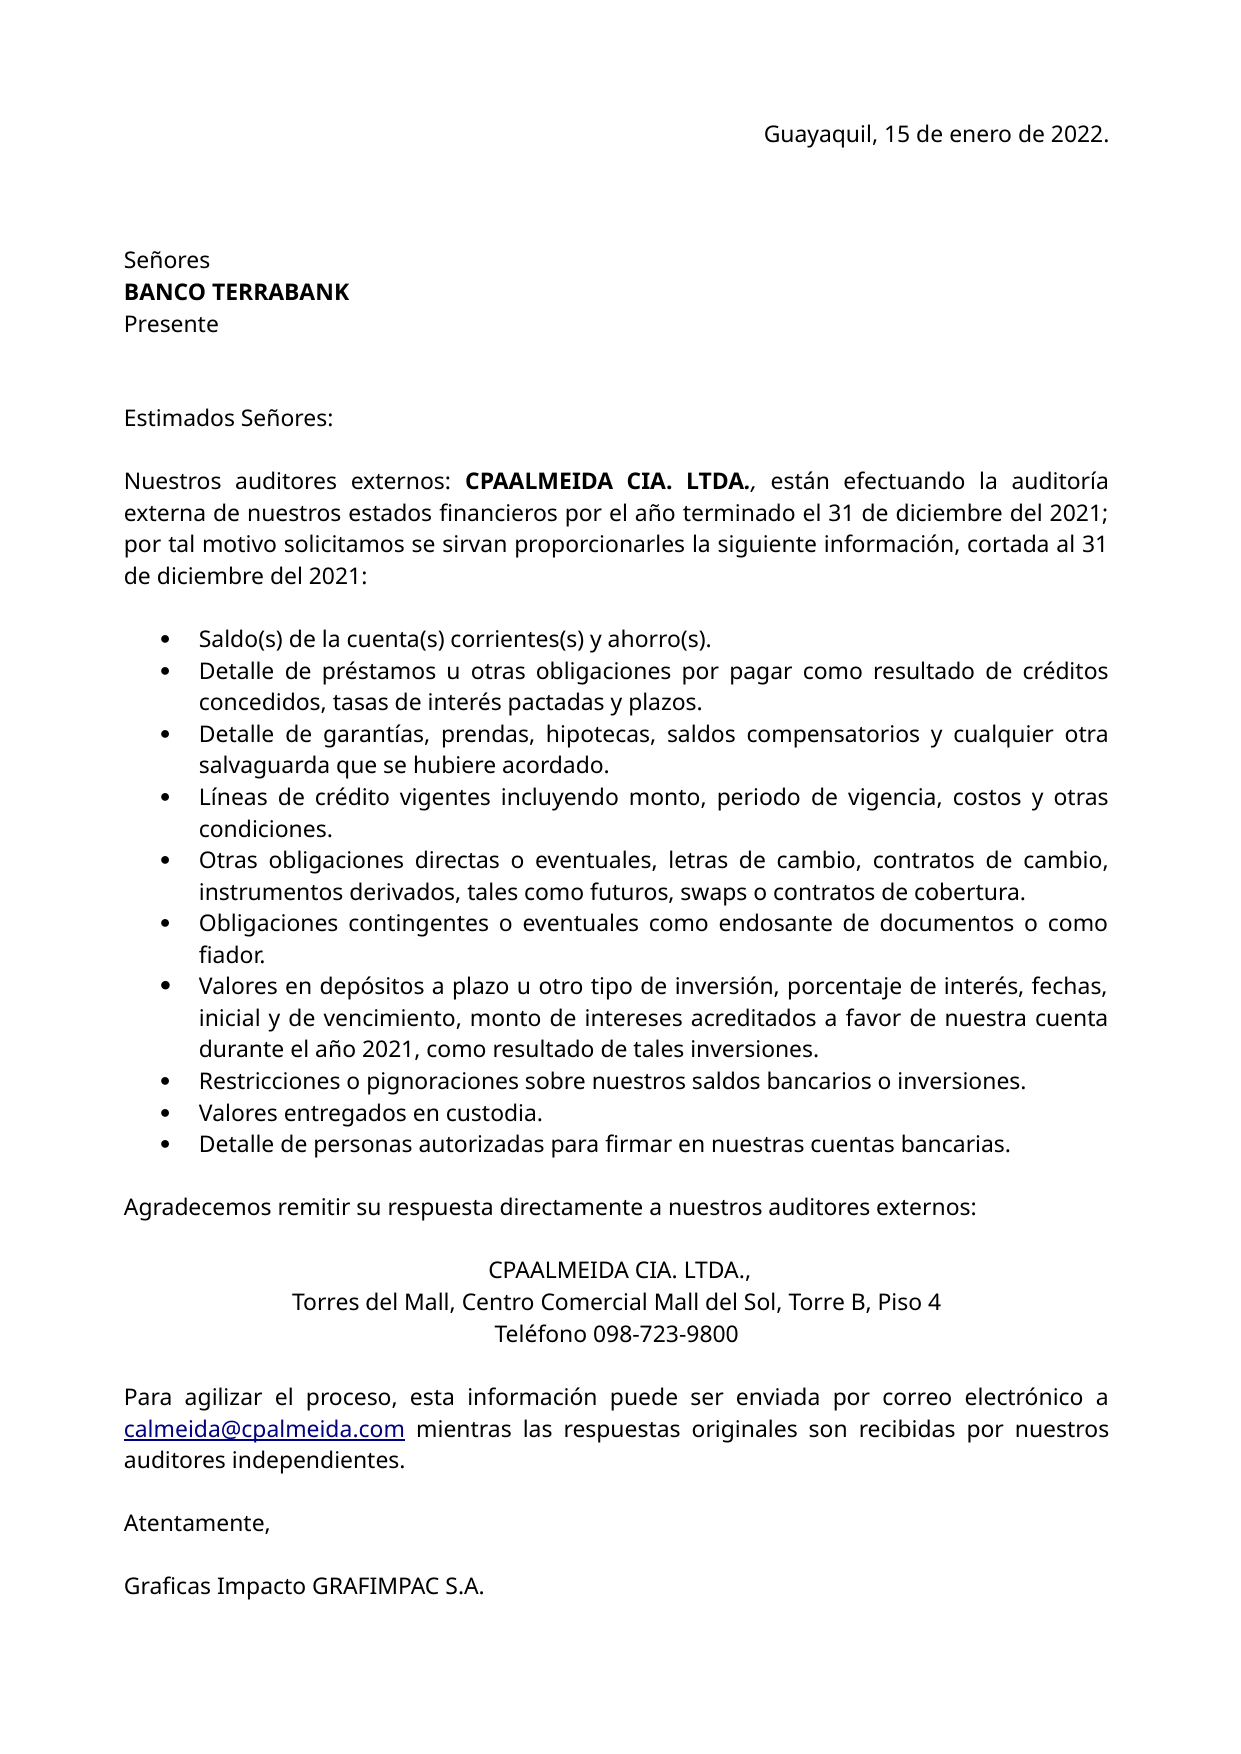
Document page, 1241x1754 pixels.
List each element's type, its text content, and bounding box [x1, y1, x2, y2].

list Valores en depósitos a plazo u otro tipo de inversión, porcentaje de interés, fechas, inicial y de vencimiento, monto de intereses acreditados a favor de nuestra cuenta durante el año 2021, como resultado de tales inversiones. [161, 970, 1109, 1065]
text BANCO TERRABANK [124, 276, 1109, 307]
text Graficas Impacto GRAFIMPAC S.A. [124, 1570, 1109, 1602]
text Estimados Señores: [124, 402, 1109, 433]
text Presente [124, 307, 1109, 339]
list Valores entregados en custodia. [161, 1097, 1109, 1128]
text CPAALMEIDA CIA. LTDA., [124, 1254, 1109, 1286]
list Otras obligaciones directas o eventuales, letras de cambio, contratos de cambio, instrumentos derivados, tales como futuros, swaps o contratos de cobertura. [161, 844, 1109, 907]
text Torres del Mall, Centro Comercial Mall del Sol, Torre B, Piso 4 [124, 1286, 1109, 1317]
list Líneas de crédito vigentes incluyendo monto, periodo de vigencia, costos y otras condiciones. [161, 781, 1109, 844]
list Detalle de personas autorizadas para firmar en nuestras cuentas bancarias. [161, 1128, 1109, 1159]
text Guayaquil, 15 de enero de 2022. [159, 118, 1109, 149]
text Para agilizar el proceso, esta información puede ser enviada por correo electrónico a calmeida@cpalmeida.com mientras las respuestas originales son recibidas por nuestros auditores independientes. [124, 1381, 1109, 1475]
list Detalle de préstamos u otras obligaciones por pagar como resultado de créditos concedidos, tasas de interés pactadas y plazos. [161, 655, 1109, 717]
list Detalle de garantías, prendas, hipotecas, saldos compensatorios y cualquier otra salvaguarda que se hubiere acordado. [161, 718, 1109, 781]
text Señores [124, 244, 1109, 276]
text Teléfono 098-723-9800 [124, 1318, 1109, 1349]
list Restricciones o pignoraciones sobre nuestros saldos bancarios o inversiones. [161, 1065, 1109, 1096]
text Atentamente, [124, 1507, 1109, 1538]
text Nuestros auditores externos: CPAALMEIDA CIA. LTDA., están efectuando la auditoría externa de nuestros estados financieros por el año terminado el 31 de diciembre del 2021; por tal motivo solicitamos se sirvan proporcionarles la siguiente información, cortada al 31 de diciembre del 2021: [124, 465, 1109, 591]
list Obligaciones contingentes o eventuales como endosante de documentos o como fiador. [161, 907, 1109, 970]
text Agradecemos remitir su respuesta directamente a nuestros auditores externos: [124, 1191, 1109, 1222]
list Saldo(s) de la cuenta(s) corrientes(s) y ahorro(s). [161, 623, 1109, 654]
